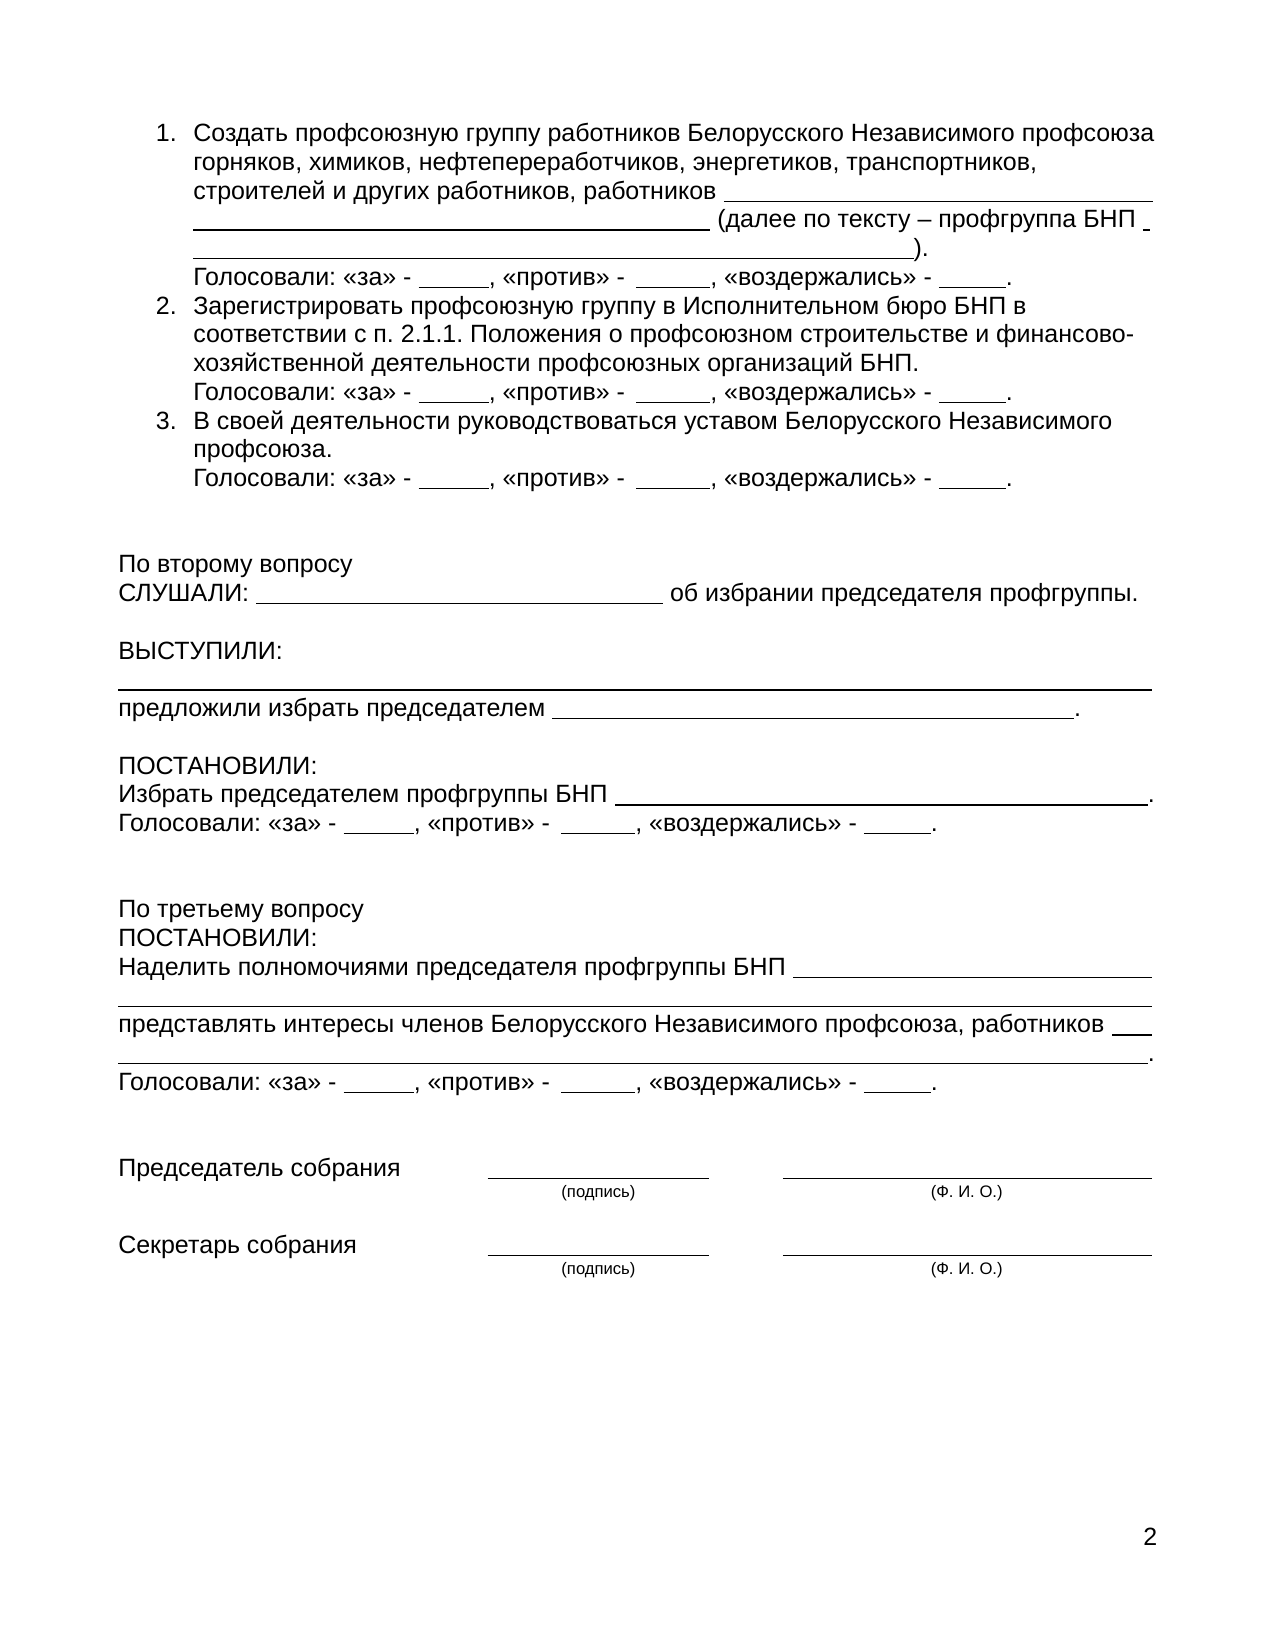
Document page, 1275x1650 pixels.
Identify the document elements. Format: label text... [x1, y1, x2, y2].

list Голосовали: «за» - , «против» - , «воздержались» - . [156, 262, 1157, 291]
text ПОСТАНОВИЛИ: [118, 923, 1157, 952]
text Голосовали: «за» - , «против» - , «воздержались» - . [118, 1067, 1157, 1096]
text ВЫСТУПИЛИ: [118, 636, 1157, 664]
list Создать профсоюзную группу работников Белорусского Независимого профсоюза горняков, химиков, нефтепереработчиков, энергетиков, транспортников, строителей и других работников, работников (далее по тексту – профгруппа БНП ). [156, 118, 1157, 262]
text Председатель собрания [118, 1153, 1157, 1182]
list Голосовали: «за» - , «против» - , «воздержались» - . [156, 463, 1157, 492]
text (подпись) (Ф. И. О.) [118, 1182, 1157, 1201]
text Голосовали: «за» - , «против» - , «воздержались» - . [118, 808, 1157, 837]
text Наделить полномочиями председателя профгруппы БНП [118, 952, 1157, 981]
list В своей деятельности руководствоваться уставом Белорусского Независимого профсоюза. [156, 406, 1157, 463]
text Секретарь собрания [118, 1230, 1157, 1258]
text Избрать председателем профгруппы БНП . [118, 779, 1157, 808]
text СЛУШАЛИ: об избрании председателя профгруппы. [118, 578, 1157, 607]
text предложили избрать председателем . [118, 664, 1157, 722]
list Зарегистрировать профсоюзную группу в Исполнительном бюро БНП в соответствии с п. 2.1.1. Положения о профсоюзном строительстве и финансово-хозяйственной деятельности профсоюзных организаций БНП. [156, 291, 1157, 377]
text (подпись) (Ф. И. О.) [118, 1258, 1157, 1278]
text представлять интересы членов Белорусского Независимого профсоюза, работников . [118, 1009, 1157, 1067]
text По третьему вопросу [118, 894, 1157, 923]
text По второму вопросу [118, 549, 1157, 578]
text ПОСТАНОВИЛИ: [118, 751, 1157, 779]
list Голосовали: «за» - , «против» - , «воздержались» - . [156, 377, 1157, 406]
